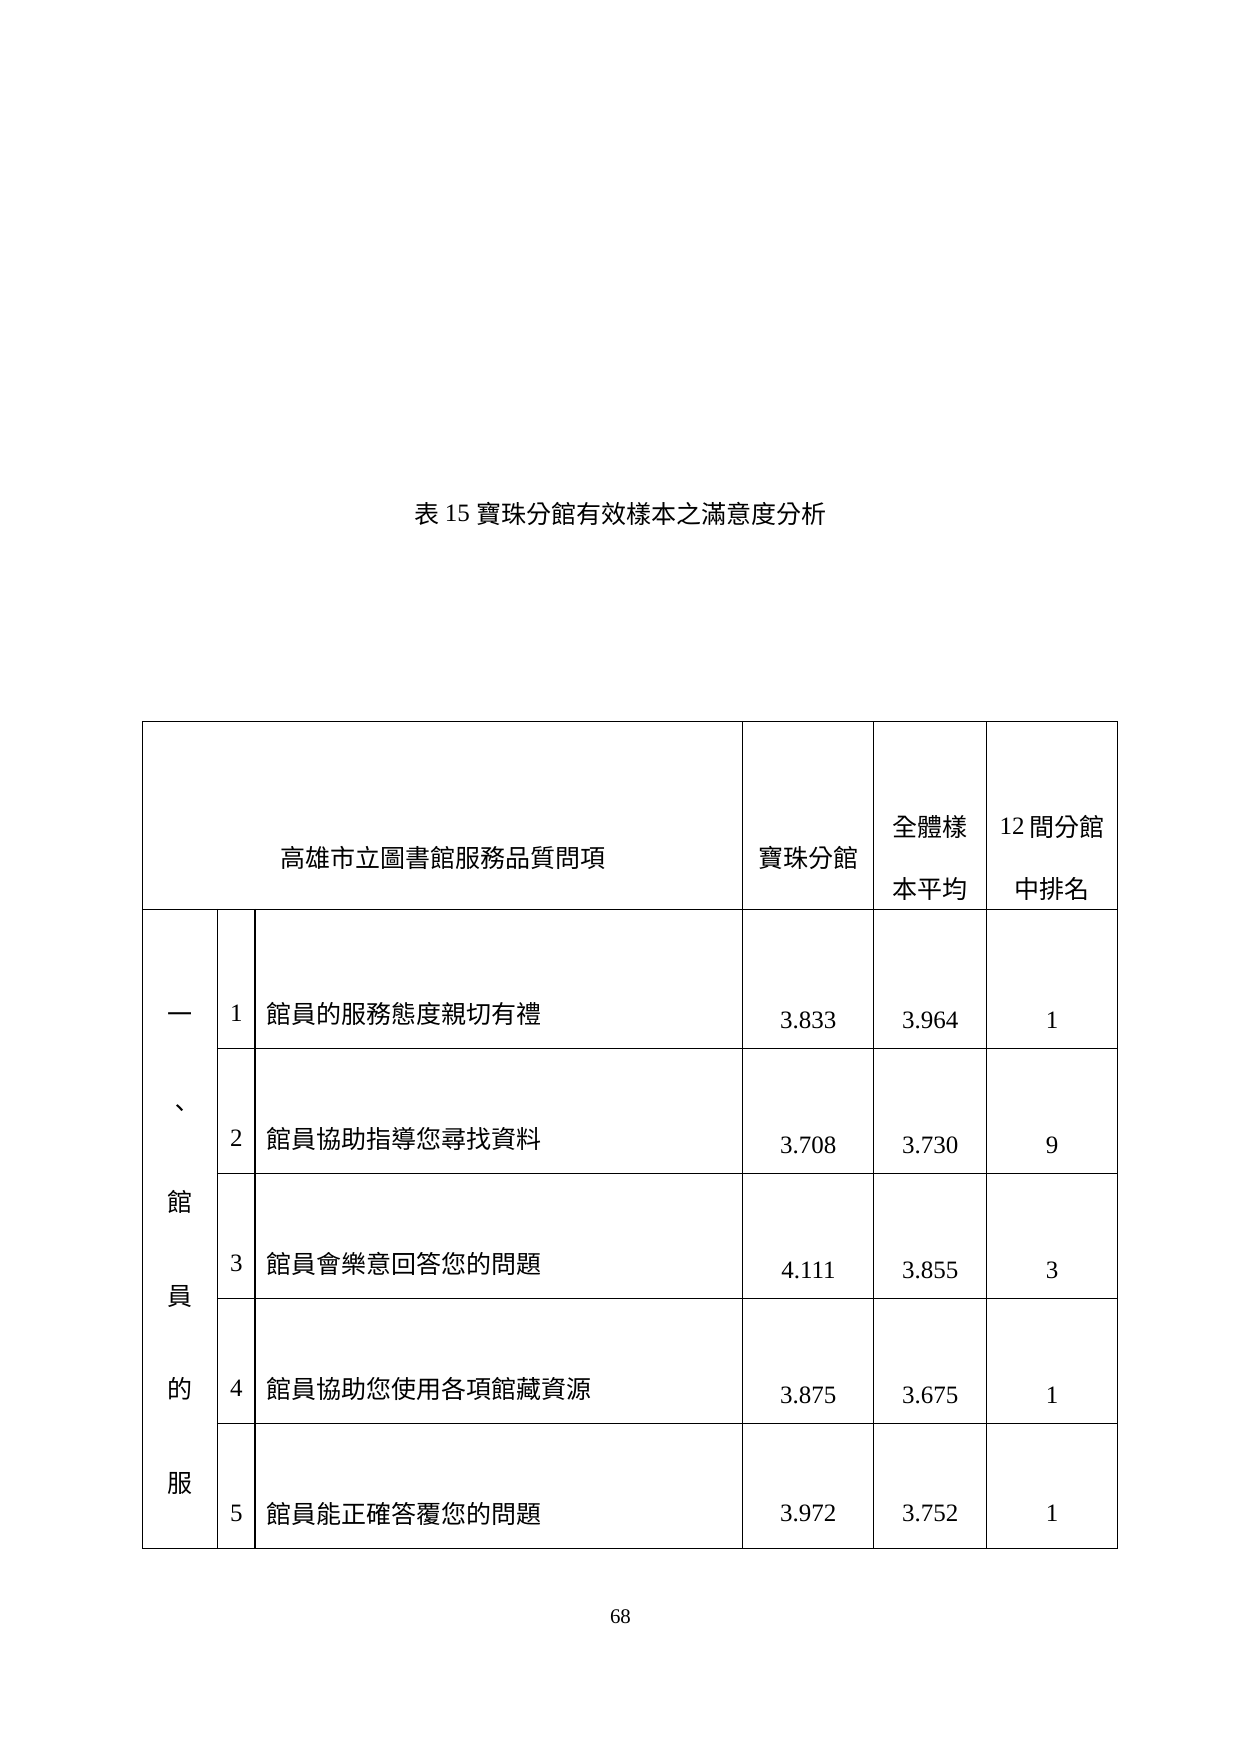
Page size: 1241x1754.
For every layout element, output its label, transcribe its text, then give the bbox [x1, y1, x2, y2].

table_cell 3 [218, 1174, 254, 1298]
table_cell 3.675 [874, 1299, 986, 1423]
table_cell 9 [987, 1049, 1117, 1173]
table_cell 1 [987, 1299, 1117, 1423]
table_cell 4.111 [743, 1174, 873, 1298]
table_header 全體樣本平均 [874, 722, 986, 909]
table_cell 3.730 [874, 1049, 986, 1173]
table_cell 3.833 [743, 910, 873, 1048]
table_cell 3.972 [743, 1424, 873, 1548]
table_cell 1 [987, 910, 1117, 1048]
table_cell 館員能正確答覆您的問題 [256, 1424, 742, 1548]
table_cell 3.752 [874, 1424, 986, 1548]
table_cell 館員協助指導您尋找資料 [256, 1049, 742, 1173]
table_header 高雄市立圖書館服務品質問項 [143, 722, 742, 909]
table_cell 3.855 [874, 1174, 986, 1298]
table_header 寶珠分館 [743, 722, 873, 909]
table_cell 館員協助您使用各項館藏資源 [256, 1299, 742, 1423]
table_cell 一、館員的服務及態度 [143, 910, 217, 1548]
table_cell 3.964 [874, 910, 986, 1048]
text 表15 寶珠分館有效樣本之滿意度分析 [187, 471, 1053, 534]
table_cell 館員的服務態度親切有禮 [256, 910, 742, 1048]
table_cell 5 [218, 1424, 254, 1548]
table_cell 3.708 [743, 1049, 873, 1173]
table_cell 1 [218, 910, 254, 1048]
table_cell 3.875 [743, 1299, 873, 1423]
table_cell 2 [218, 1049, 254, 1173]
table_cell 1 [987, 1424, 1117, 1548]
table_cell 4 [218, 1299, 254, 1423]
table_cell 館員會樂意回答您的問題 [256, 1174, 742, 1298]
table_cell 3 [987, 1174, 1117, 1298]
table_header 12間分館中排名 [987, 722, 1117, 909]
